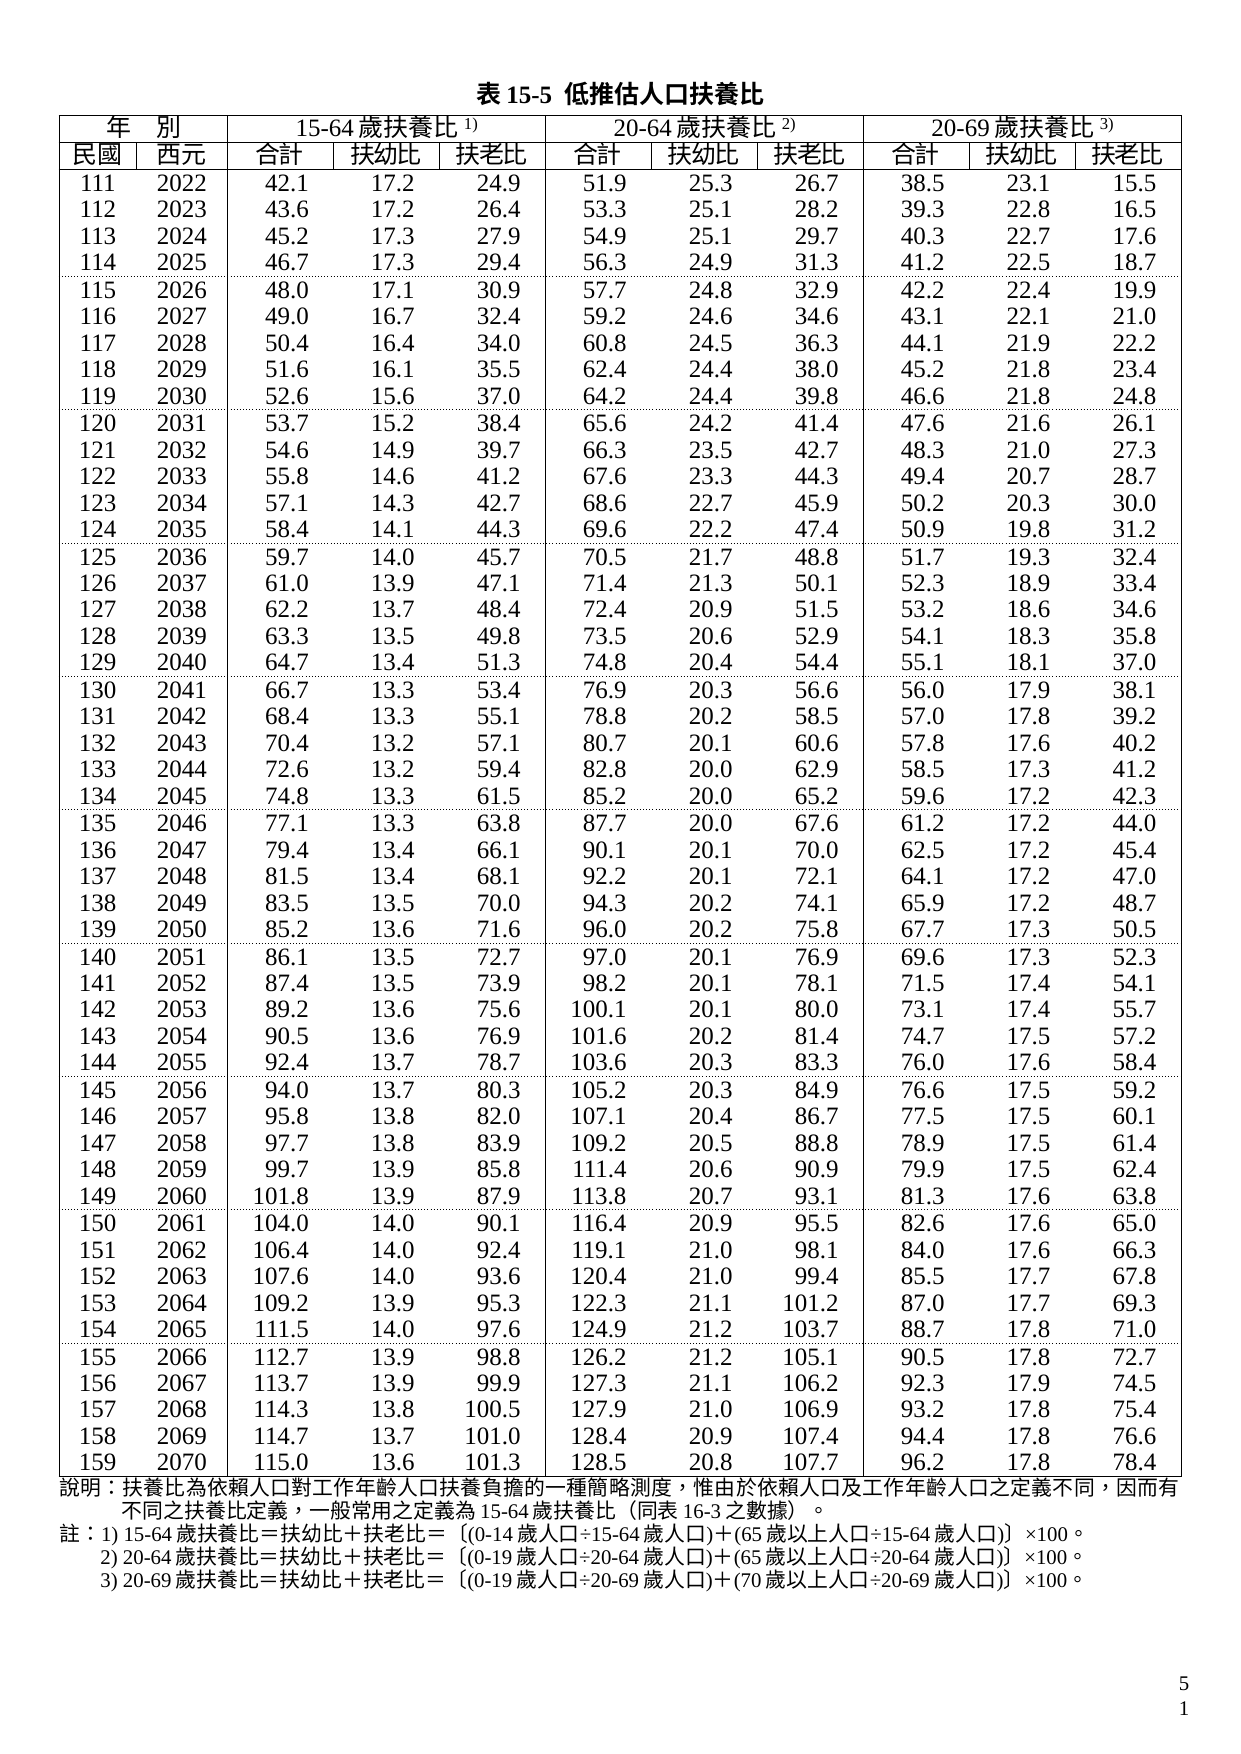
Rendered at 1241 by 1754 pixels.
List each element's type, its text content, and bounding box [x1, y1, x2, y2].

table_cell 17.3 [969, 943, 1075, 970]
table_cell 17.7 [969, 1263, 1075, 1290]
table_cell 17.8 [969, 1343, 1075, 1370]
table_cell 58.4 [1075, 1050, 1181, 1076]
table_cell 93.2 [864, 1397, 969, 1423]
table_cell 2039 [136, 623, 227, 649]
table_cell 127 [60, 597, 136, 623]
table_cell 61.0 [228, 570, 333, 597]
table_cell 76.0 [864, 1050, 969, 1076]
table_cell 13.3 [333, 809, 439, 837]
table_cell 13.8 [333, 1397, 439, 1423]
table_cell 2042 [136, 704, 227, 730]
table_cell 76.6 [1075, 1423, 1181, 1449]
table_cell 107.7 [757, 1450, 863, 1476]
table_cell 54.1 [1075, 970, 1181, 997]
table_cell 13.8 [333, 1104, 439, 1130]
table_cell 21.1 [651, 1290, 757, 1316]
table_cell 76.9 [757, 943, 863, 970]
table_cell 41.4 [757, 409, 863, 437]
table_cell 75.6 [439, 997, 545, 1023]
table_cell 扶老比 [440, 143, 545, 169]
table_cell 98.8 [439, 1343, 545, 1370]
table_cell 73.9 [439, 970, 545, 997]
table_cell 123 [60, 490, 136, 516]
table_cell 14.0 [333, 1263, 439, 1290]
table_cell 92.3 [864, 1370, 969, 1397]
table_cell 90.5 [228, 1023, 333, 1049]
table_cell 42.7 [439, 490, 545, 516]
table_cell 61.4 [1075, 1130, 1181, 1156]
table_cell 101.8 [228, 1183, 333, 1209]
table_cell 40.3 [864, 223, 969, 249]
table_cell 17.2 [969, 783, 1075, 809]
table_cell 70.5 [546, 543, 651, 570]
table_cell 64.7 [228, 650, 333, 676]
table_cell 13.7 [333, 1050, 439, 1076]
table_cell 18.7 [1075, 250, 1181, 276]
table_cell 19.9 [1075, 276, 1181, 303]
table_cell 51.6 [228, 356, 333, 383]
table_cell 111.5 [228, 1316, 333, 1343]
table_cell 137 [60, 863, 136, 890]
table_cell 112.7 [228, 1343, 333, 1370]
table_cell 22.5 [969, 250, 1075, 276]
table_cell 17.2 [969, 837, 1075, 863]
table_cell 54.4 [757, 650, 863, 676]
table_cell 117 [60, 330, 136, 356]
table_cell 107.4 [757, 1423, 863, 1449]
table_cell 87.7 [546, 809, 651, 837]
table_cell 152 [60, 1263, 136, 1290]
table_cell 58.4 [228, 516, 333, 543]
table_cell 21.1 [651, 1370, 757, 1397]
table_cell 14.9 [333, 437, 439, 463]
table_cell 107.6 [228, 1263, 333, 1290]
table_cell 93.6 [439, 1263, 545, 1290]
table_cell 17.5 [969, 1130, 1075, 1156]
table_cell 114 [60, 250, 136, 276]
table_cell 2022 [136, 170, 227, 197]
table_cell 143 [60, 1023, 136, 1049]
table_cell 87.9 [439, 1183, 545, 1209]
table_cell 59.7 [228, 543, 333, 570]
table_cell 20.1 [651, 970, 757, 997]
table_cell 47.6 [864, 409, 969, 437]
table_cell 119.1 [546, 1237, 651, 1263]
table_cell 21.8 [969, 383, 1075, 409]
table_cell 50.9 [864, 516, 969, 543]
table_cell 21.0 [651, 1397, 757, 1423]
table_cell 2069 [136, 1423, 227, 1449]
table_cell 57.2 [1075, 1023, 1181, 1049]
table_cell 13.5 [333, 943, 439, 970]
table_cell 95.3 [439, 1290, 545, 1316]
table_cell 22.7 [969, 223, 1075, 249]
table_cell 西元 [137, 143, 227, 169]
table_cell 20.4 [651, 650, 757, 676]
table_cell 98.2 [546, 970, 651, 997]
table_cell 70.4 [228, 730, 333, 756]
table_cell 78.8 [546, 704, 651, 730]
table_cell 85.2 [546, 783, 651, 809]
table_cell 26.4 [439, 197, 545, 223]
table_cell 85.2 [228, 916, 333, 943]
table_cell 42.2 [864, 276, 969, 303]
table_cell 17.6 [969, 730, 1075, 756]
table_cell 13.9 [333, 1343, 439, 1370]
table_cell 42.7 [757, 437, 863, 463]
table_cell 扶幼比 [970, 143, 1075, 169]
table_cell 24.8 [651, 276, 757, 303]
text 說明：扶養比為依賴人口對工作年齡人口扶養負擔的一種簡略測度，惟由於依賴人口及工作年齡人口之定義不同，因而有不同之扶養比定義，一般常用之定義為15-64歲扶養比（同表16-3之數據）。 [59, 1477, 1181, 1523]
table_cell 101.2 [757, 1290, 863, 1316]
table_cell 13.5 [333, 623, 439, 649]
table_cell 120.4 [546, 1263, 651, 1290]
table_cell 21.8 [969, 356, 1075, 383]
table_cell 48.4 [439, 597, 545, 623]
table_cell 59.6 [864, 783, 969, 809]
table_cell 2061 [136, 1209, 227, 1237]
table_cell 52.3 [864, 570, 969, 597]
table_cell 20.2 [651, 890, 757, 916]
table_cell 13.3 [333, 783, 439, 809]
table_cell 59.4 [439, 756, 545, 783]
table_cell 39.8 [757, 383, 863, 409]
table_cell 116.4 [546, 1209, 651, 1237]
table_cell 17.3 [333, 250, 439, 276]
table_cell 83.3 [757, 1050, 863, 1076]
table_cell 13.7 [333, 1076, 439, 1103]
table_cell 96.0 [546, 916, 651, 943]
table_cell 2059 [136, 1156, 227, 1183]
table_cell 66.3 [546, 437, 651, 463]
table_cell 68.1 [439, 863, 545, 890]
table_cell 113 [60, 223, 136, 249]
table_cell 72.1 [757, 863, 863, 890]
table_cell 54.1 [864, 623, 969, 649]
table_cell 119 [60, 383, 136, 409]
table_cell 82.8 [546, 756, 651, 783]
table_cell 62.5 [864, 837, 969, 863]
table_cell 150 [60, 1209, 136, 1237]
table_cell 2060 [136, 1183, 227, 1209]
table_cell 24.5 [651, 330, 757, 356]
table_cell 2033 [136, 463, 227, 490]
table_cell 扶幼比 [652, 143, 757, 169]
table_cell 14.3 [333, 490, 439, 516]
table_cell 2046 [136, 809, 227, 837]
table_cell 2051 [136, 943, 227, 970]
table_cell 86.7 [757, 1104, 863, 1130]
table_cell 17.4 [969, 970, 1075, 997]
table_cell 44.0 [1075, 809, 1181, 837]
table_cell 69.6 [546, 516, 651, 543]
table_cell 100.1 [546, 997, 651, 1023]
table_cell 95.5 [757, 1209, 863, 1237]
table_cell 74.1 [757, 890, 863, 916]
table_cell 156 [60, 1370, 136, 1397]
table_cell 113.8 [546, 1183, 651, 1209]
table_cell 87.4 [228, 970, 333, 997]
table_cell 98.1 [757, 1237, 863, 1263]
table_cell 17.2 [969, 890, 1075, 916]
table_cell 50.2 [864, 490, 969, 516]
table_cell 54.9 [546, 223, 651, 249]
table_cell 17.8 [969, 1423, 1075, 1449]
table_cell 133 [60, 756, 136, 783]
table_cell 43.6 [228, 197, 333, 223]
table_cell 44.1 [864, 330, 969, 356]
table_cell 115 [60, 276, 136, 303]
table_cell 72.7 [439, 943, 545, 970]
table_cell 65.0 [1075, 1209, 1181, 1237]
table_cell 2038 [136, 597, 227, 623]
table_cell 2052 [136, 970, 227, 997]
table_cell 17.3 [333, 223, 439, 249]
table_cell 35.8 [1075, 623, 1181, 649]
table_cell 50.5 [1075, 916, 1181, 943]
table_cell 2026 [136, 276, 227, 303]
table_cell 92.2 [546, 863, 651, 890]
table_cell 66.1 [439, 837, 545, 863]
table_cell 13.5 [333, 890, 439, 916]
table_cell 24.6 [651, 304, 757, 330]
table_cell 21.9 [969, 330, 1075, 356]
table_cell 53.7 [228, 409, 333, 437]
table_cell 合計 [864, 143, 969, 169]
table_cell 94.0 [228, 1076, 333, 1103]
table_cell 57.0 [864, 704, 969, 730]
table_cell 58.5 [864, 756, 969, 783]
table_cell 69.3 [1075, 1290, 1181, 1316]
table_cell 71.0 [1075, 1316, 1181, 1343]
table_cell 46.7 [228, 250, 333, 276]
table_cell 17.8 [969, 1450, 1075, 1476]
table_cell 151 [60, 1237, 136, 1263]
table_cell 90.5 [864, 1343, 969, 1370]
table_cell 50.1 [757, 570, 863, 597]
table_cell 118 [60, 356, 136, 383]
table_cell 60.1 [1075, 1104, 1181, 1130]
table_cell 66.7 [228, 676, 333, 703]
table_cell 70.0 [757, 837, 863, 863]
table_cell 14.1 [333, 516, 439, 543]
table_cell 2050 [136, 916, 227, 943]
table_cell 17.5 [969, 1104, 1075, 1130]
table_cell 43.1 [864, 304, 969, 330]
table_cell 29.4 [439, 250, 545, 276]
table_cell 13.9 [333, 1370, 439, 1397]
table_cell 71.4 [546, 570, 651, 597]
table_cell 135 [60, 809, 136, 837]
table_cell 21.2 [651, 1316, 757, 1343]
text 表15-5 低推估人口扶養比 [59, 75, 1181, 111]
table_cell 30.9 [439, 276, 545, 303]
table_cell 39.3 [864, 197, 969, 223]
table_cell 16.5 [1075, 197, 1181, 223]
table_cell 106.4 [228, 1237, 333, 1263]
table_cell 66.3 [1075, 1237, 1181, 1263]
table_cell 99.4 [757, 1263, 863, 1290]
table_cell 14.0 [333, 1209, 439, 1237]
table_cell 57.7 [546, 276, 651, 303]
table_cell 24.4 [651, 383, 757, 409]
table_cell 31.2 [1075, 516, 1181, 543]
table_cell 2037 [136, 570, 227, 597]
table_cell 18.3 [969, 623, 1075, 649]
table_cell 72.4 [546, 597, 651, 623]
table_cell 2032 [136, 437, 227, 463]
table_cell 121 [60, 437, 136, 463]
table_cell 13.6 [333, 997, 439, 1023]
table_cell 93.1 [757, 1183, 863, 1209]
table_cell 25.1 [651, 197, 757, 223]
table_cell 28.2 [757, 197, 863, 223]
table_cell 17.6 [969, 1183, 1075, 1209]
table_cell 45.4 [1075, 837, 1181, 863]
table_cell 2025 [136, 250, 227, 276]
table_cell 138 [60, 890, 136, 916]
table_cell 79.4 [228, 837, 333, 863]
table_cell 36.3 [757, 330, 863, 356]
table_cell 21.7 [651, 543, 757, 570]
table_cell 2056 [136, 1076, 227, 1103]
table_cell 2041 [136, 676, 227, 703]
table_cell 153 [60, 1290, 136, 1316]
table_cell 104.0 [228, 1209, 333, 1237]
table_cell 20.1 [651, 863, 757, 890]
table_cell 2040 [136, 650, 227, 676]
table_cell 158 [60, 1423, 136, 1449]
table_cell 63.8 [1075, 1183, 1181, 1209]
table_cell 13.4 [333, 837, 439, 863]
table_cell 62.9 [757, 756, 863, 783]
table_cell 20.3 [969, 490, 1075, 516]
table_cell 17.3 [969, 916, 1075, 943]
table_cell 67.7 [864, 916, 969, 943]
table_cell 24.9 [651, 250, 757, 276]
table_cell 21.3 [651, 570, 757, 597]
table_cell 85.8 [439, 1156, 545, 1183]
table_cell 41.2 [864, 250, 969, 276]
table_cell 109.2 [228, 1290, 333, 1316]
table_cell 13.9 [333, 1156, 439, 1183]
table_cell 37.0 [1075, 650, 1181, 676]
table_cell 75.8 [757, 916, 863, 943]
table_cell 21.0 [969, 437, 1075, 463]
table_cell 24.4 [651, 356, 757, 383]
table_cell 144 [60, 1050, 136, 1076]
table_cell 17.6 [969, 1209, 1075, 1237]
table_cell 16.4 [333, 330, 439, 356]
table_cell 2027 [136, 304, 227, 330]
table_cell 13.5 [333, 970, 439, 997]
table_cell 80.0 [757, 997, 863, 1023]
table_cell 23.1 [969, 170, 1075, 197]
table_cell 82.6 [864, 1209, 969, 1237]
table_cell 77.1 [228, 809, 333, 837]
table_cell 56.0 [864, 676, 969, 703]
table_cell 13.9 [333, 570, 439, 597]
table_cell 13.6 [333, 916, 439, 943]
table_cell 56.3 [546, 250, 651, 276]
table_cell 21.2 [651, 1343, 757, 1370]
table_cell 130 [60, 676, 136, 703]
table_cell 126 [60, 570, 136, 597]
table_cell 111.4 [546, 1156, 651, 1183]
table_cell 21.0 [651, 1263, 757, 1290]
table_cell 50.4 [228, 330, 333, 356]
table_cell 2030 [136, 383, 227, 409]
table_cell 113.7 [228, 1370, 333, 1397]
table_cell 154 [60, 1316, 136, 1343]
table_cell 78.4 [1075, 1450, 1181, 1476]
table_cell 134 [60, 783, 136, 809]
table_cell 20.1 [651, 730, 757, 756]
table_cell 142 [60, 997, 136, 1023]
table_cell 38.5 [864, 170, 969, 197]
table_cell 20.2 [651, 704, 757, 730]
table_cell 34.6 [1075, 597, 1181, 623]
table_cell 2049 [136, 890, 227, 916]
table_cell 62.4 [546, 356, 651, 383]
table_cell 21.0 [651, 1237, 757, 1263]
table_cell 42.3 [1075, 783, 1181, 809]
table_cell 105.2 [546, 1076, 651, 1103]
table_cell 14.0 [333, 1237, 439, 1263]
table_cell 2070 [136, 1450, 227, 1476]
table_cell 44.3 [757, 463, 863, 490]
table_cell 94.3 [546, 890, 651, 916]
table_cell 17.2 [969, 863, 1075, 890]
table_cell 101.6 [546, 1023, 651, 1049]
table_cell 149 [60, 1183, 136, 1209]
table_cell 57.1 [228, 490, 333, 516]
table_cell 2036 [136, 543, 227, 570]
table_cell 17.9 [969, 1370, 1075, 1397]
table_cell 49.8 [439, 623, 545, 649]
text 註：1) 15-64歲扶養比＝扶幼比＋扶老比＝〔(0-14歲人口÷15-64歲人口)＋(65歲以上人口÷15-64歲人口)〕×100。 [59, 1523, 1181, 1546]
table_cell 128.5 [546, 1450, 651, 1476]
table_cell 48.8 [757, 543, 863, 570]
table_cell 78.9 [864, 1130, 969, 1156]
table_cell 99.7 [228, 1156, 333, 1183]
table_cell 2066 [136, 1343, 227, 1370]
table_cell 17.7 [969, 1290, 1075, 1316]
table_cell 45.9 [757, 490, 863, 516]
table_cell 2047 [136, 837, 227, 863]
table_cell 60.8 [546, 330, 651, 356]
table_cell 125 [60, 543, 136, 570]
table_cell 55.8 [228, 463, 333, 490]
table_cell 115.0 [228, 1450, 333, 1476]
table_cell 25.3 [651, 170, 757, 197]
table_cell 52.6 [228, 383, 333, 409]
table_cell 20.1 [651, 997, 757, 1023]
table_cell 42.1 [228, 170, 333, 197]
table_cell 45.2 [864, 356, 969, 383]
table_cell 民國 [60, 143, 136, 169]
table_cell 19.8 [969, 516, 1075, 543]
table_cell 61.5 [439, 783, 545, 809]
table_cell 2062 [136, 1237, 227, 1263]
table_cell 94.4 [864, 1423, 969, 1449]
table_cell 81.3 [864, 1183, 969, 1209]
table_cell 49.0 [228, 304, 333, 330]
table_cell 79.9 [864, 1156, 969, 1183]
table_cell 89.2 [228, 997, 333, 1023]
table_cell 17.5 [969, 1156, 1075, 1183]
table_cell 16.7 [333, 304, 439, 330]
table_cell 45.2 [228, 223, 333, 249]
table_cell 15.5 [1075, 170, 1181, 197]
table_cell 13.2 [333, 756, 439, 783]
table_cell 157 [60, 1397, 136, 1423]
table_cell 扶老比 [758, 143, 863, 169]
table_cell 13.3 [333, 676, 439, 703]
table_cell 90.1 [546, 837, 651, 863]
table_cell 51.9 [546, 170, 651, 197]
table_cell 100.5 [439, 1397, 545, 1423]
table_cell 114.3 [228, 1397, 333, 1423]
table_cell 77.5 [864, 1104, 969, 1130]
table_cell 2023 [136, 197, 227, 223]
table_cell 2024 [136, 223, 227, 249]
table_cell 2028 [136, 330, 227, 356]
table_cell 111 [60, 170, 136, 197]
table_cell 52.9 [757, 623, 863, 649]
table_cell 48.3 [864, 437, 969, 463]
table_cell 18.1 [969, 650, 1075, 676]
table_cell 13.8 [333, 1130, 439, 1156]
table_cell 54.6 [228, 437, 333, 463]
table_cell 51.5 [757, 597, 863, 623]
table_cell 75.4 [1075, 1397, 1181, 1423]
table_cell 26.7 [757, 170, 863, 197]
table_cell 23.3 [651, 463, 757, 490]
table_cell 65.9 [864, 890, 969, 916]
table_cell 97.7 [228, 1130, 333, 1156]
table_cell 13.7 [333, 597, 439, 623]
table_cell 2055 [136, 1050, 227, 1076]
table_cell 141 [60, 970, 136, 997]
table_cell 18.6 [969, 597, 1075, 623]
table_cell 148 [60, 1156, 136, 1183]
table_cell 67.8 [1075, 1263, 1181, 1290]
table_cell 17.2 [333, 197, 439, 223]
table_cell 69.6 [864, 943, 969, 970]
table_cell 20.0 [651, 783, 757, 809]
table_cell 82.0 [439, 1104, 545, 1130]
table_cell 27.9 [439, 223, 545, 249]
table_cell 84.9 [757, 1076, 863, 1103]
table_cell 20.9 [651, 1423, 757, 1449]
table_cell 145 [60, 1076, 136, 1103]
table_cell 88.8 [757, 1130, 863, 1156]
table_cell 63.3 [228, 623, 333, 649]
table_cell 14.0 [333, 1316, 439, 1343]
table_cell 13.4 [333, 650, 439, 676]
table_cell 2043 [136, 730, 227, 756]
table_cell 85.5 [864, 1263, 969, 1290]
table_cell 22.7 [651, 490, 757, 516]
table_cell 140 [60, 943, 136, 970]
table_cell 73.5 [546, 623, 651, 649]
table_cell 122 [60, 463, 136, 490]
table_cell 24.2 [651, 409, 757, 437]
table_cell 53.4 [439, 676, 545, 703]
table_cell 60.6 [757, 730, 863, 756]
table_cell 2064 [136, 1290, 227, 1316]
table_cell 17.8 [969, 1316, 1075, 1343]
table_cell 97.6 [439, 1316, 545, 1343]
table_cell 19.3 [969, 543, 1075, 570]
table_cell 25.1 [651, 223, 757, 249]
table_cell 14.0 [333, 543, 439, 570]
table_cell 109.2 [546, 1130, 651, 1156]
table_cell 48.0 [228, 276, 333, 303]
table_cell 33.4 [1075, 570, 1181, 597]
table_cell 81.4 [757, 1023, 863, 1049]
table_cell 74.7 [864, 1023, 969, 1049]
table_cell 2045 [136, 783, 227, 809]
table_cell 20.0 [651, 809, 757, 837]
table_cell 99.9 [439, 1370, 545, 1397]
table_cell 101.0 [439, 1423, 545, 1449]
table_cell 72.7 [1075, 1343, 1181, 1370]
table_cell 17.1 [333, 276, 439, 303]
table_cell 92.4 [228, 1050, 333, 1076]
table_cell 103.7 [757, 1316, 863, 1343]
table_cell 103.6 [546, 1050, 651, 1076]
table_cell 55.7 [1075, 997, 1181, 1023]
table_cell 2058 [136, 1130, 227, 1156]
table_cell 51.7 [864, 543, 969, 570]
table_cell 47.4 [757, 516, 863, 543]
table_cell 31.3 [757, 250, 863, 276]
table_cell 20.1 [651, 837, 757, 863]
table_cell 22.2 [651, 516, 757, 543]
table_cell 20.9 [651, 1209, 757, 1237]
table_cell 14.6 [333, 463, 439, 490]
table_cell 114.7 [228, 1423, 333, 1449]
table_cell 2053 [136, 997, 227, 1023]
table_cell 13.9 [333, 1183, 439, 1209]
table_cell 47.1 [439, 570, 545, 597]
table_cell 45.7 [439, 543, 545, 570]
text 3) 20-69歲扶養比＝扶幼比＋扶老比＝〔(0-19歲人口÷20-69歲人口)＋(70歲以上人口÷20-69歲人口)〕×100。 [100, 1569, 1181, 1592]
table_cell 20.3 [651, 1050, 757, 1076]
table_cell 146 [60, 1104, 136, 1130]
table_cell 65.6 [546, 409, 651, 437]
table_cell 71.6 [439, 916, 545, 943]
table_cell 90.1 [439, 1209, 545, 1237]
table_cell 51.3 [439, 650, 545, 676]
table_cell 83.5 [228, 890, 333, 916]
table_cell 20.0 [651, 756, 757, 783]
table_cell 67.6 [757, 809, 863, 837]
table_cell 41.2 [1075, 756, 1181, 783]
table_cell 32.4 [439, 304, 545, 330]
table_cell 23.5 [651, 437, 757, 463]
table_cell 22.8 [969, 197, 1075, 223]
table_cell 92.4 [439, 1237, 545, 1263]
table_cell 20.2 [651, 1023, 757, 1049]
table_cell 20.3 [651, 1076, 757, 1103]
table_cell 129 [60, 650, 136, 676]
table_cell 128.4 [546, 1423, 651, 1449]
table_cell 155 [60, 1343, 136, 1370]
table_cell 47.0 [1075, 863, 1181, 890]
table_cell 22.1 [969, 304, 1075, 330]
table_cell 30.0 [1075, 490, 1181, 516]
table_cell 81.5 [228, 863, 333, 890]
table_cell 127.9 [546, 1397, 651, 1423]
table_cell 34.6 [757, 304, 863, 330]
table_cell 20.5 [651, 1130, 757, 1156]
table_cell 87.0 [864, 1290, 969, 1316]
table_cell 13.6 [333, 1023, 439, 1049]
table_cell 57.1 [439, 730, 545, 756]
table_cell 21.0 [1075, 304, 1181, 330]
table_cell 49.4 [864, 463, 969, 490]
table_cell 21.6 [969, 409, 1075, 437]
table_cell 13.6 [333, 1450, 439, 1476]
table_cell 53.3 [546, 197, 651, 223]
table_cell 80.7 [546, 730, 651, 756]
table_cell 105.1 [757, 1343, 863, 1370]
table_cell 96.2 [864, 1450, 969, 1476]
table_cell 88.7 [864, 1316, 969, 1343]
table_cell 78.1 [757, 970, 863, 997]
table_cell 106.9 [757, 1397, 863, 1423]
table_cell 58.5 [757, 704, 863, 730]
table_cell 64.2 [546, 383, 651, 409]
table_cell 73.1 [864, 997, 969, 1023]
table_cell 61.2 [864, 809, 969, 837]
table_cell 48.7 [1075, 890, 1181, 916]
table_cell 63.8 [439, 809, 545, 837]
table_cell 120 [60, 409, 136, 437]
table_cell 95.8 [228, 1104, 333, 1130]
table_cell 17.2 [333, 170, 439, 197]
table_cell 合計 [228, 143, 333, 169]
table_cell 20.7 [969, 463, 1075, 490]
table_cell 17.5 [969, 1023, 1075, 1049]
table_cell 39.2 [1075, 704, 1181, 730]
table_cell 74.8 [546, 650, 651, 676]
table_cell 139 [60, 916, 136, 943]
table_cell 38.4 [439, 409, 545, 437]
table_cell 44.3 [439, 516, 545, 543]
table_cell 2054 [136, 1023, 227, 1049]
table_cell 26.1 [1075, 409, 1181, 437]
table_cell 17.6 [1075, 223, 1181, 249]
table_cell 41.2 [439, 463, 545, 490]
table_cell 128 [60, 623, 136, 649]
table_cell 107.1 [546, 1104, 651, 1130]
table_cell 24.9 [439, 170, 545, 197]
table_cell 159 [60, 1450, 136, 1476]
table_cell 35.5 [439, 356, 545, 383]
table_cell 136 [60, 837, 136, 863]
table_cell 64.1 [864, 863, 969, 890]
table_cell 78.7 [439, 1050, 545, 1076]
table_cell 53.2 [864, 597, 969, 623]
table_cell 101.3 [439, 1450, 545, 1476]
table_cell 17.6 [969, 1237, 1075, 1263]
table_cell 2065 [136, 1316, 227, 1343]
table_cell 72.6 [228, 756, 333, 783]
table_cell 80.3 [439, 1076, 545, 1103]
table_cell 59.2 [1075, 1076, 1181, 1103]
table_cell 32.4 [1075, 543, 1181, 570]
table_cell 112 [60, 197, 136, 223]
table_cell 131 [60, 704, 136, 730]
table_cell 27.3 [1075, 437, 1181, 463]
table_cell 83.9 [439, 1130, 545, 1156]
table_cell 39.7 [439, 437, 545, 463]
table_cell 65.2 [757, 783, 863, 809]
table_cell 132 [60, 730, 136, 756]
table_cell 20.6 [651, 1156, 757, 1183]
table_cell 76.9 [439, 1023, 545, 1049]
table_cell 84.0 [864, 1237, 969, 1263]
table_cell 62.2 [228, 597, 333, 623]
table_cell 20.3 [651, 676, 757, 703]
table_cell 2063 [136, 1263, 227, 1290]
table_cell 17.3 [969, 756, 1075, 783]
table_cell 2067 [136, 1370, 227, 1397]
table_cell 52.3 [1075, 943, 1181, 970]
table_cell 55.1 [864, 650, 969, 676]
table_cell 126.2 [546, 1343, 651, 1370]
table_cell 17.8 [969, 704, 1075, 730]
table_cell 90.9 [757, 1156, 863, 1183]
table_cell 22.2 [1075, 330, 1181, 356]
table_cell 46.6 [864, 383, 969, 409]
table_cell 17.5 [969, 1076, 1075, 1103]
table_cell 74.8 [228, 783, 333, 809]
table_cell 17.2 [969, 809, 1075, 837]
table_cell 16.1 [333, 356, 439, 383]
table_cell 32.9 [757, 276, 863, 303]
table_cell 20.9 [651, 597, 757, 623]
table_cell 59.2 [546, 304, 651, 330]
table_cell 2034 [136, 490, 227, 516]
table_cell 20.6 [651, 623, 757, 649]
table_cell 147 [60, 1130, 136, 1156]
table_cell 37.0 [439, 383, 545, 409]
table_cell 34.0 [439, 330, 545, 356]
table_cell 71.5 [864, 970, 969, 997]
table_cell 76.9 [546, 676, 651, 703]
table_cell 20.7 [651, 1183, 757, 1209]
table_header 20-64歲扶養比2) [546, 116, 863, 142]
table_cell 2031 [136, 409, 227, 437]
table_cell 13.4 [333, 863, 439, 890]
table_cell 扶老比 [1076, 143, 1181, 169]
table_cell 扶幼比 [334, 143, 439, 169]
table_cell 67.6 [546, 463, 651, 490]
table_cell 13.3 [333, 704, 439, 730]
table_cell 2029 [136, 356, 227, 383]
table_cell 74.5 [1075, 1370, 1181, 1397]
table_cell 76.6 [864, 1076, 969, 1103]
table_cell 22.4 [969, 276, 1075, 303]
table_cell 56.6 [757, 676, 863, 703]
table_cell 2048 [136, 863, 227, 890]
table_cell 合計 [546, 143, 651, 169]
table_cell 68.6 [546, 490, 651, 516]
table_cell 13.7 [333, 1423, 439, 1449]
table_cell 13.2 [333, 730, 439, 756]
table_cell 17.8 [969, 1397, 1075, 1423]
table_cell 38.0 [757, 356, 863, 383]
table_cell 2068 [136, 1397, 227, 1423]
table_cell 116 [60, 304, 136, 330]
table_cell 13.9 [333, 1290, 439, 1316]
table_cell 40.2 [1075, 730, 1181, 756]
table_cell 62.4 [1075, 1156, 1181, 1183]
table_header 年 別 [60, 116, 227, 142]
table_cell 20.8 [651, 1450, 757, 1476]
table_cell 17.6 [969, 1050, 1075, 1076]
table_header 20-69歲扶養比3) [864, 116, 1181, 142]
table_cell 2035 [136, 516, 227, 543]
table_cell 20.2 [651, 916, 757, 943]
table_cell 29.7 [757, 223, 863, 249]
table_cell 20.4 [651, 1104, 757, 1130]
table_cell 124.9 [546, 1316, 651, 1343]
table_cell 24.8 [1075, 383, 1181, 409]
table_cell 124 [60, 516, 136, 543]
text 2) 20-64歲扶養比＝扶幼比＋扶老比＝〔(0-19歲人口÷20-64歲人口)＋(65歲以上人口÷20-64歲人口)〕×100。 [100, 1546, 1181, 1569]
table_cell 97.0 [546, 943, 651, 970]
table_cell 122.3 [546, 1290, 651, 1316]
table_cell 38.1 [1075, 676, 1181, 703]
table_cell 17.4 [969, 997, 1075, 1023]
table_cell 127.3 [546, 1370, 651, 1397]
table_cell 15.6 [333, 383, 439, 409]
table_cell 18.9 [969, 570, 1075, 597]
table_cell 2044 [136, 756, 227, 783]
table_cell 57.8 [864, 730, 969, 756]
table_cell 17.9 [969, 676, 1075, 703]
table_cell 23.4 [1075, 356, 1181, 383]
table_cell 28.7 [1075, 463, 1181, 490]
table_cell 55.1 [439, 704, 545, 730]
table_cell 2057 [136, 1104, 227, 1130]
table_header 15-64歲扶養比1) [228, 116, 545, 142]
table_cell 68.4 [228, 704, 333, 730]
table_cell 86.1 [228, 943, 333, 970]
table_cell 20.1 [651, 943, 757, 970]
table_cell 106.2 [757, 1370, 863, 1397]
table_cell 70.0 [439, 890, 545, 916]
table_cell 15.2 [333, 409, 439, 437]
